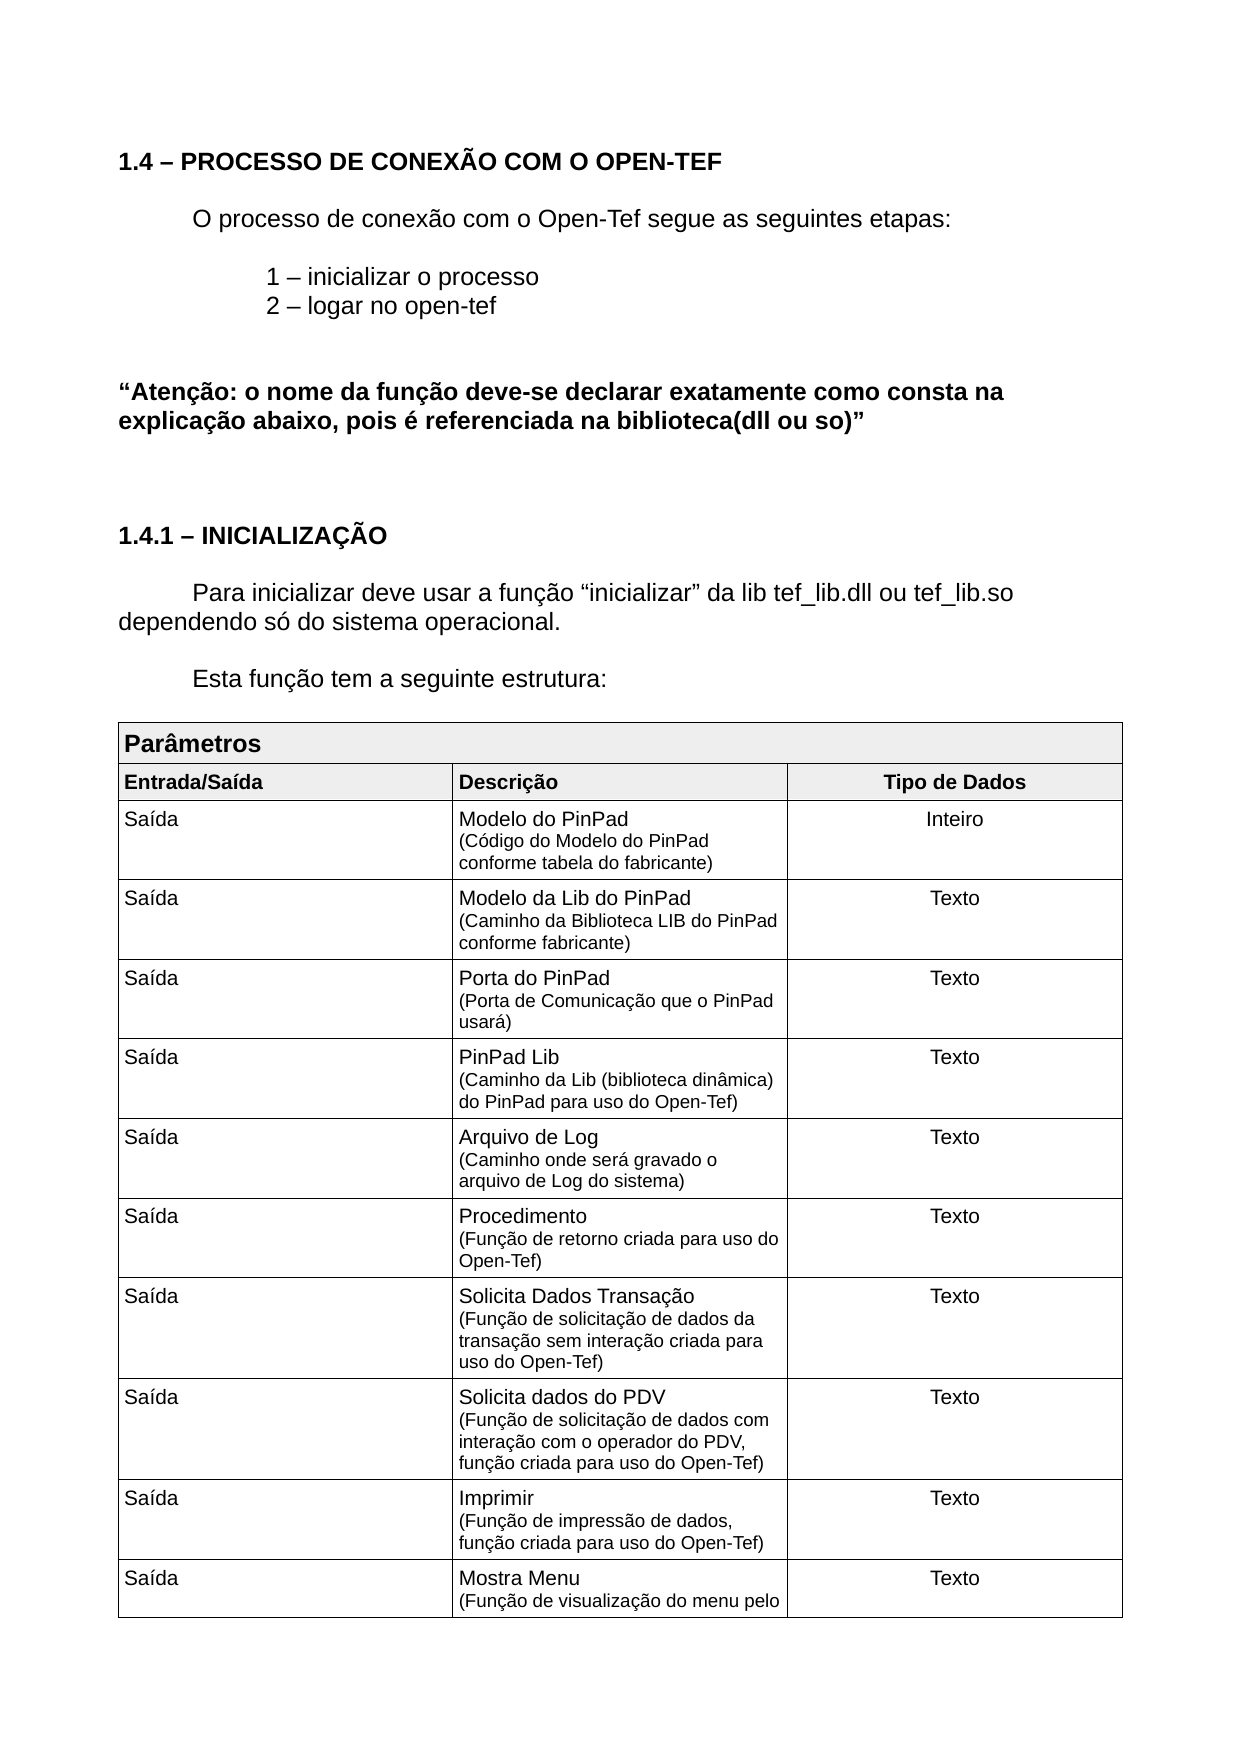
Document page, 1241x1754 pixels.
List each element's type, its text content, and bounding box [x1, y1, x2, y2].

table_cell Saída [119, 801, 452, 879]
table_cell Saída [119, 1560, 452, 1617]
table_cell Saída [119, 1199, 452, 1277]
table_cell Saída [119, 1480, 452, 1559]
table_cell Imprimir (Função de impressão de dados, função criada para uso do Open-Tef) [453, 1480, 787, 1559]
table_cell Saída [119, 1039, 452, 1118]
table_cell Texto [788, 960, 1122, 1038]
table_header Parâmetros [119, 723, 1122, 763]
text Esta função tem a seguinte estrutura: [118, 664, 1122, 693]
table_cell Saída [119, 1119, 452, 1197]
table_cell Arquivo de Log (Caminho onde será gravado o arquivo de Log do sistema) [453, 1119, 787, 1197]
table_cell Solicita Dados Transação (Função de solicitação de dados da transação sem interação criada para uso do Open-Tef) [453, 1278, 787, 1378]
table_cell Texto [788, 1199, 1122, 1277]
table_cell Texto [788, 880, 1122, 959]
table_cell Texto [788, 1119, 1122, 1197]
table_cell Solicita dados do PDV (Função de solicitação de dados com interação com o operador do PDV, função criada para uso do Open-Tef) [453, 1379, 787, 1479]
table_cell Saída [119, 1278, 452, 1378]
table_cell Modelo da Lib do PinPad (Caminho da Biblioteca LIB do PinPad conforme fabricante) [453, 880, 787, 959]
table_cell Texto [788, 1379, 1122, 1479]
text “Atenção: o nome da função deve-se declarar exatamente como consta na explicação abaixo, pois é referenciada na biblioteca(dll ou so)” [118, 377, 1122, 434]
table_cell Texto [788, 1039, 1122, 1118]
table_cell Saída [119, 880, 452, 959]
table_cell Saída [119, 960, 452, 1038]
table_cell Saída [119, 1379, 452, 1479]
table_cell Texto [788, 1278, 1122, 1378]
text Para inicializar deve usar a função “inicializar” da lib tef_lib.dll ou tef_lib.so dependendo só do sistema operacional. [118, 578, 1122, 636]
table_cell Procedimento (Função de retorno criada para uso do Open-Tef) [453, 1199, 787, 1277]
text 2 – logar no open-tef [118, 291, 1122, 319]
text 1 – inicializar o processo [118, 262, 1122, 291]
table_cell PinPad Lib (Caminho da Lib (biblioteca dinâmica) do PinPad para uso do Open-Tef) [453, 1039, 787, 1118]
table_cell Tipo de Dados [788, 764, 1122, 799]
table_cell Texto [788, 1560, 1122, 1617]
text O processo de conexão com o Open-Tef segue as seguintes etapas: [118, 204, 1122, 233]
table_cell Descrição [453, 764, 787, 799]
table_cell Entrada/Saída [119, 764, 452, 799]
text 1.4 – PROCESSO DE CONEXÃO COM O OPEN-TEF [118, 147, 1122, 176]
table_cell Porta do PinPad (Porta de Comunicação que o PinPad usará) [453, 960, 787, 1038]
table_cell Texto [788, 1480, 1122, 1559]
text 1.4.1 – INICIALIZAÇÃO [118, 521, 1122, 549]
table_cell Mostra Menu (Função de visualização do menu pelo [453, 1560, 787, 1617]
table_cell Inteiro [788, 801, 1122, 879]
table_cell Modelo do PinPad (Código do Modelo do PinPad conforme tabela do fabricante) [453, 801, 787, 879]
